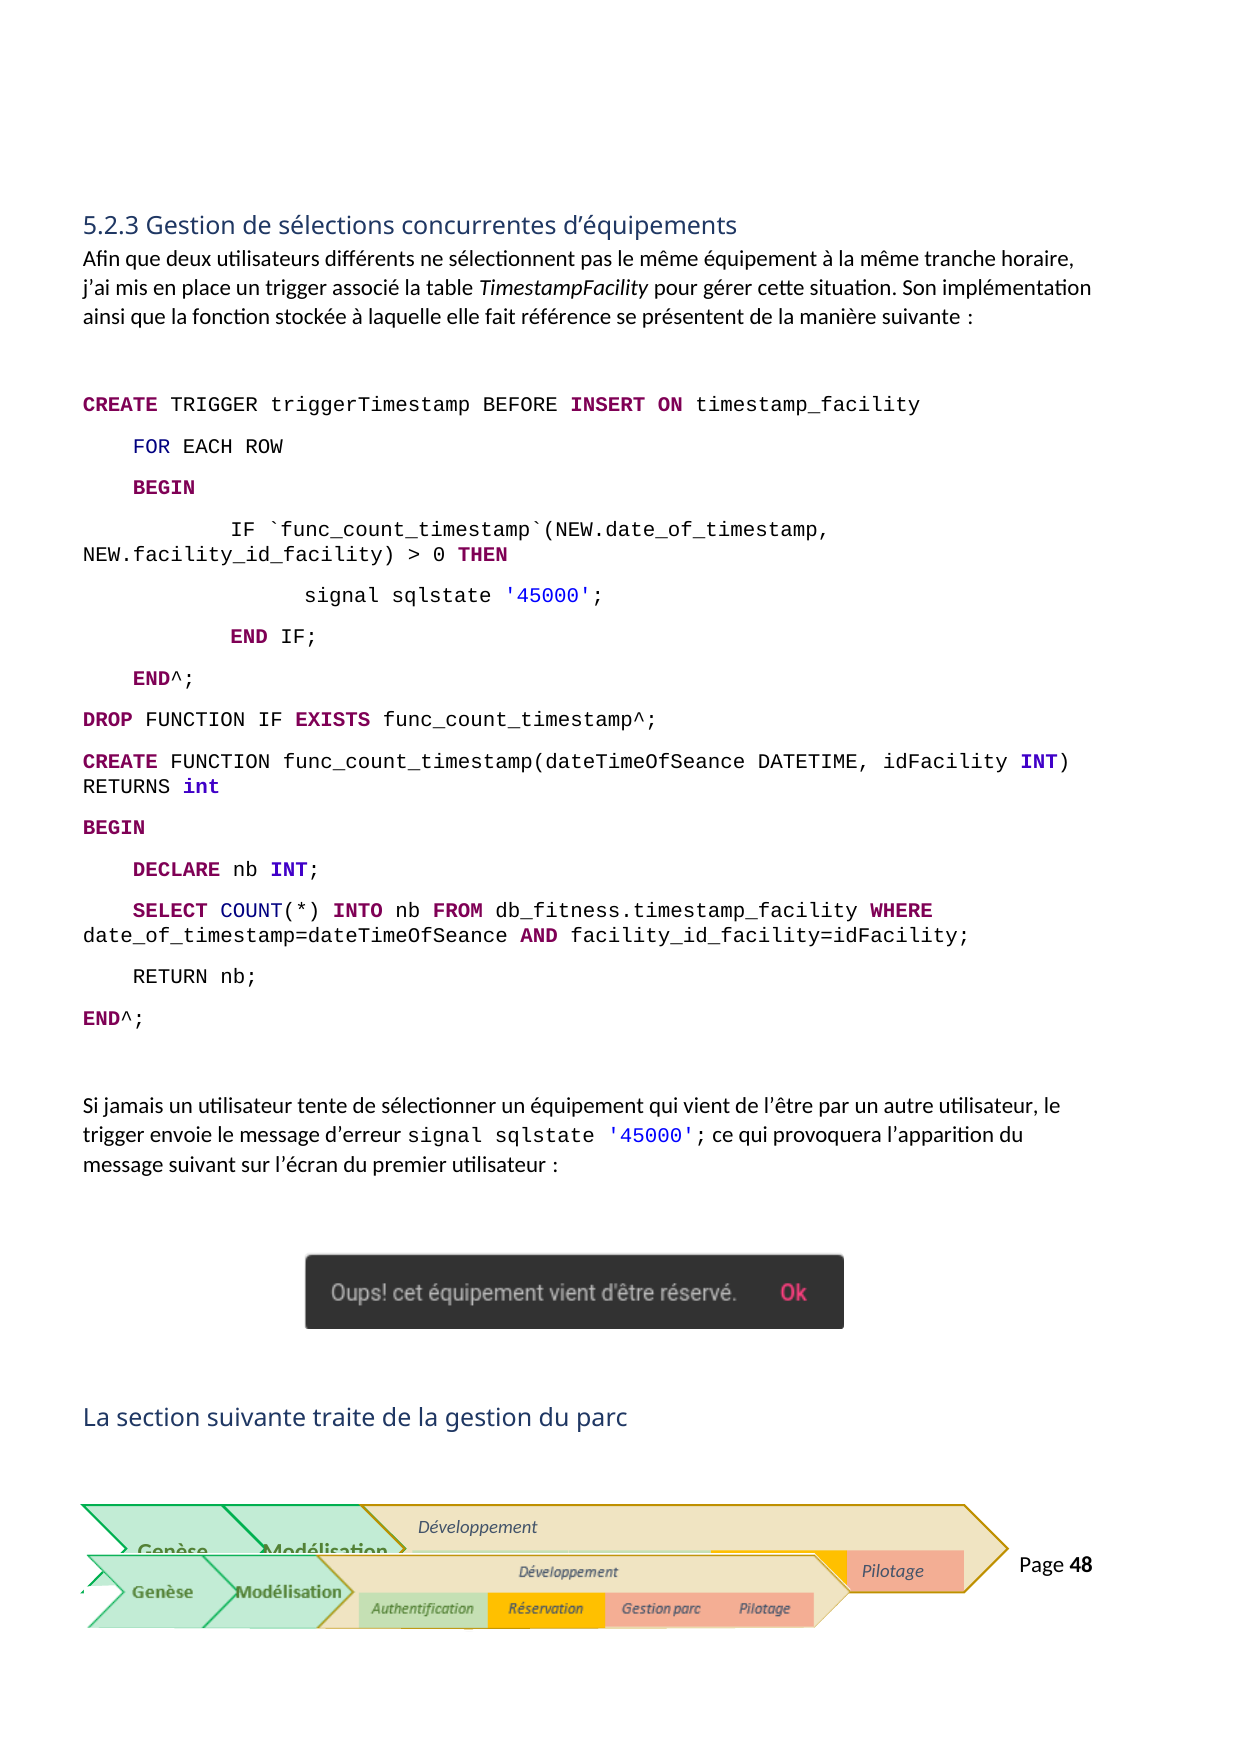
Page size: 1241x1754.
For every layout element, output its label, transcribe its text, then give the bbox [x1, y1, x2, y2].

text CREATE FUNCTION func_count_timestamp(dateTimeOfSeance DATETIME, idFacility INT) RETURNS int [83, 751, 1092, 799]
text RETURN nb; [83, 966, 1092, 990]
text Si jamais un utilisateur tente de sélectionner un équipement qui vient de l’être par un autre utilisateur, le trigger envoie le message d’erreur signal sqlstate '45000'; ce qui provoquera l’apparition du message suivant sur l’écran du premier utilisateur : [83, 1091, 1092, 1178]
text END^; [83, 668, 1092, 692]
text BEGIN [83, 477, 1092, 501]
text FOR EACH ROW [83, 436, 1092, 459]
text DROP FUNCTION IF EXISTS func_count_timestamp^; [83, 709, 1092, 733]
text BEGIN [83, 817, 1092, 841]
text END^; [83, 1008, 1092, 1031]
text signal sqlstate '45000'; [83, 585, 1092, 609]
subtitle 5.2.3 Gestion de sélections concurrentes d’équipements [83, 208, 1092, 242]
text IF `func_count_timestamp`(NEW.date_of_timestamp, NEW.facility_id_facility) > 0 THEN [83, 519, 1092, 567]
text DECLARE nb INT; [83, 859, 1092, 882]
text SELECT COUNT(*) INTO nb FROM db_fitness.timestamp_facility WHERE date_of_timestamp=dateTimeOfSeance AND facility_id_facility=idFacility; [83, 900, 1092, 948]
text Afin que deux utilisateurs différents ne sélectionnent pas le même équipement à la même tranche horaire, j’ai mis en place un trigger associé la table TimestampFacility pour gérer cette situation. Son implémentation ainsi que la fonction stockée à laquelle elle fait référence se présentent de la manière suivante : [83, 244, 1092, 330]
subtitle La section suivante traite de la gestion du parc [83, 1400, 1092, 1434]
text END IF; [83, 627, 1092, 650]
text CREATE TRIGGER triggerTimestamp BEFORE INSERT ON timestamp_facility [83, 394, 1092, 418]
